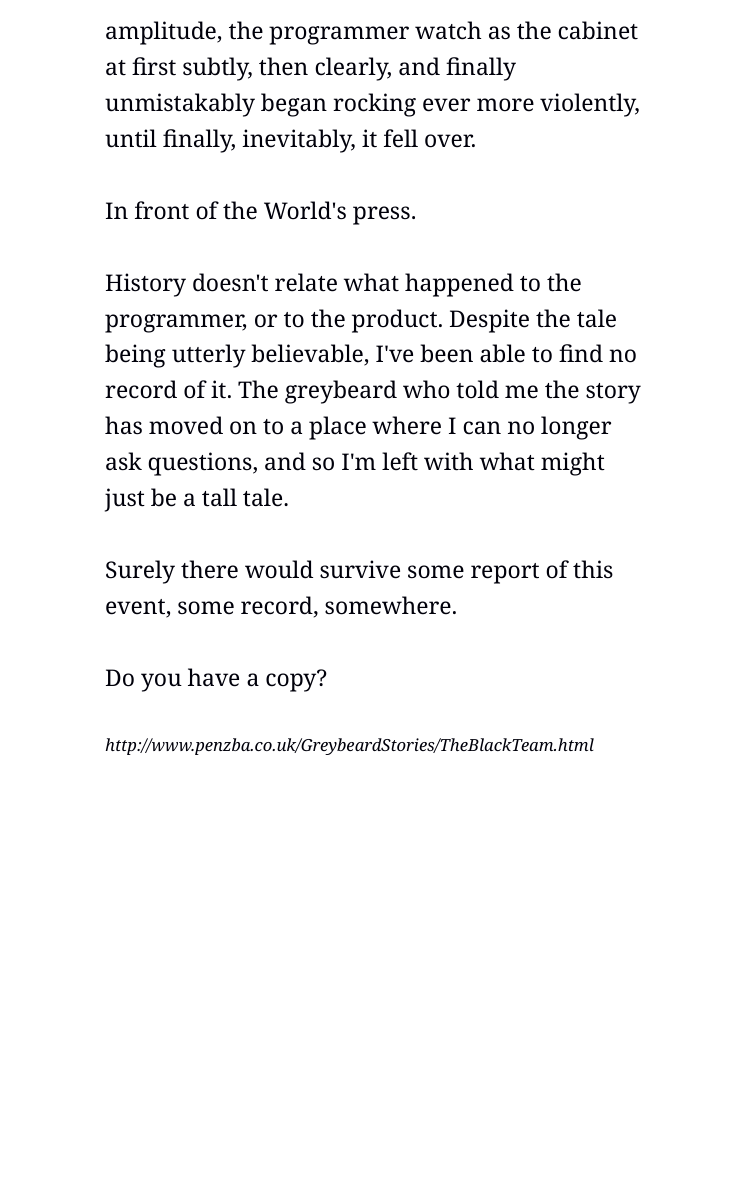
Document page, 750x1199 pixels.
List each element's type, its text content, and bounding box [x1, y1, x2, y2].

text Surely there would survive some report of this event, some record, somewhere. [105, 554, 645, 621]
text Do you have a copy? [105, 662, 645, 693]
text amplitude, the programmer watch as the cabinet at first subtly, then clearly, and finally unmistakably began rocking ever more violently, until finally, inevitably, it fell over. [105, 15, 645, 154]
text http://www.penzba.co.uk/GreybeardStories/TheBlackTeam.html [105, 734, 645, 756]
text History doesn't relate what happened to the programmer, or to the product. Despite the tale being utterly believable, I've been able to find no record of it. The greybeard who told me the story has moved on to a place where I can no longer ask questions, and so I'm left with what might just be a tall tale. [105, 267, 645, 513]
text In front of the World's press. [105, 195, 645, 226]
